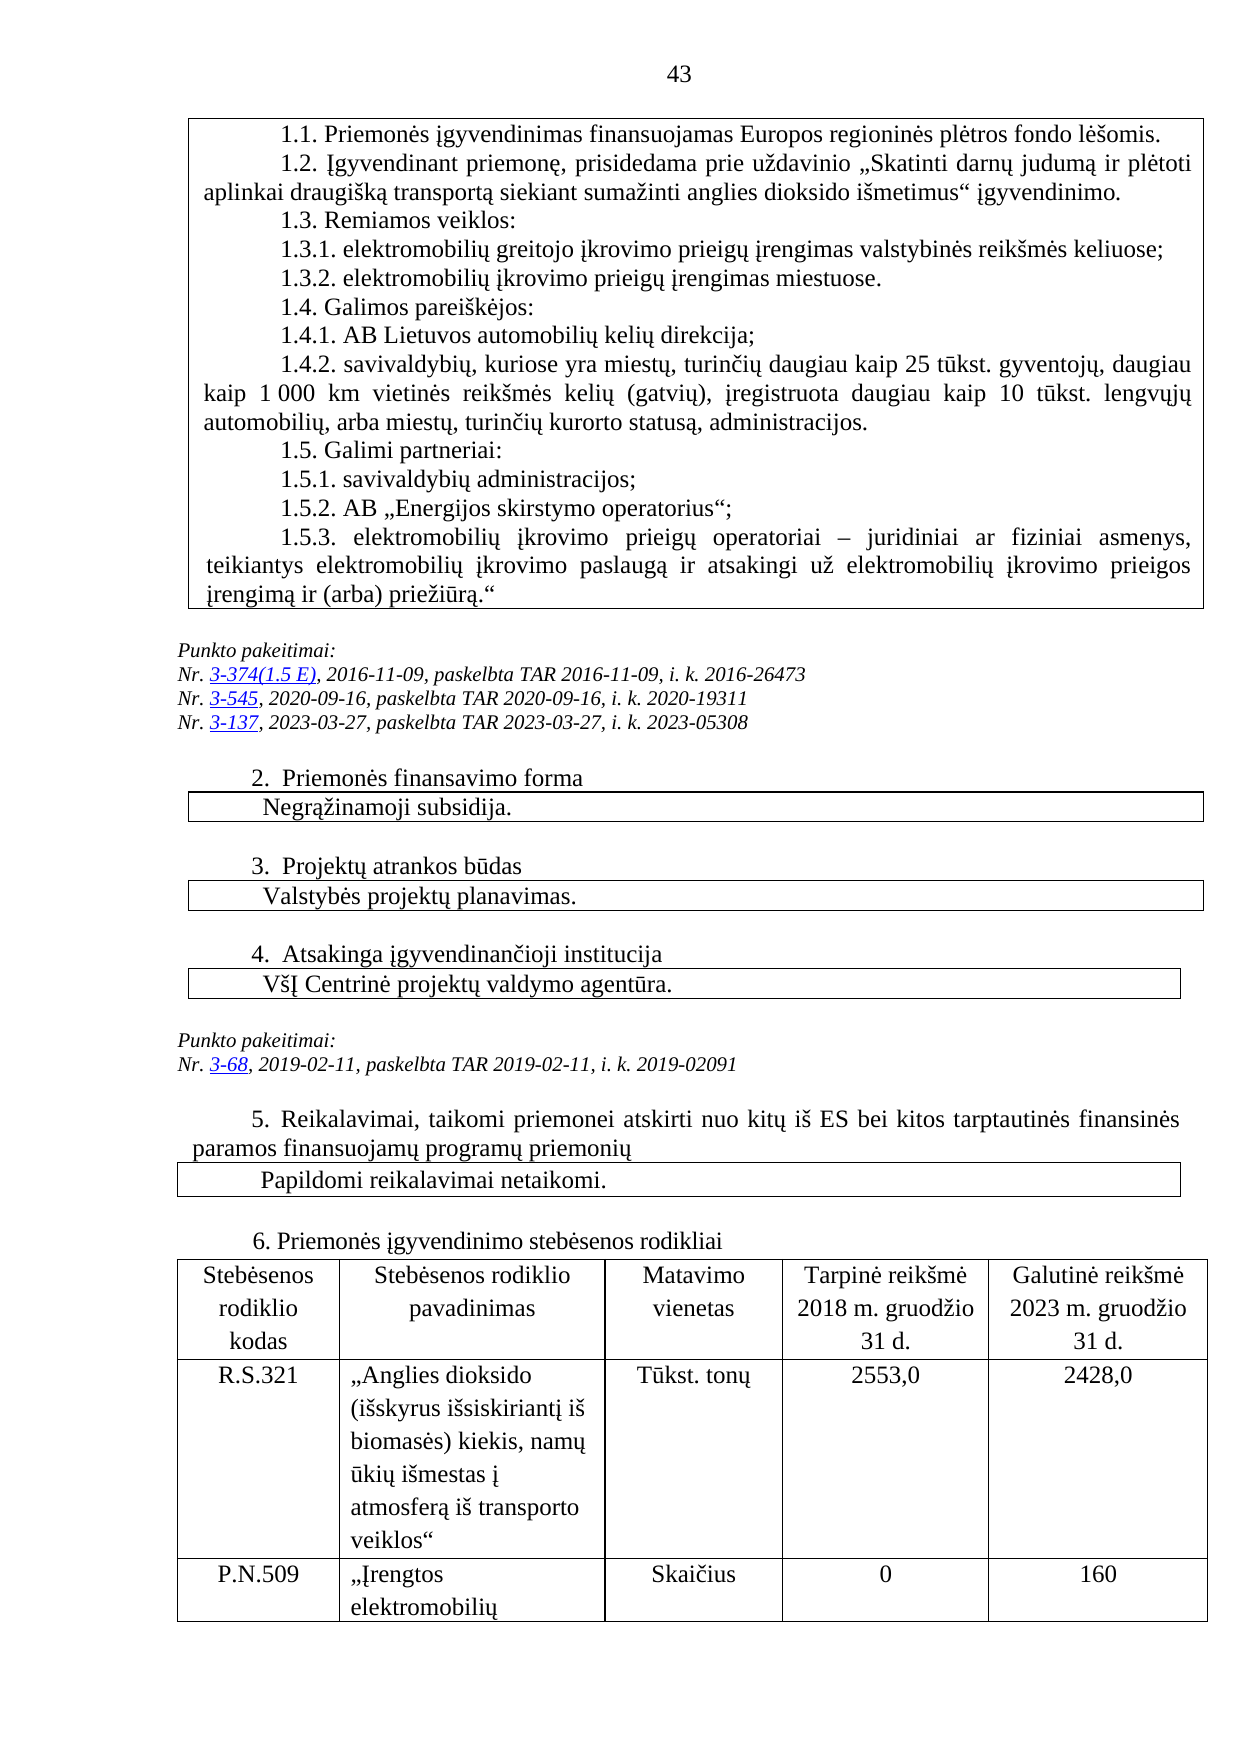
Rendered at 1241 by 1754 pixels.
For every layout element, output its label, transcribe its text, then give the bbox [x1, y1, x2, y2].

text 5. Reikalavimai, taikomi priemonei atskirti nuo kitų iš ES bei kitos tarptautinės finansinės paramos finansuojamų programų priemonių [192, 1104, 1181, 1162]
table_header Tarpinė reikšmė 2018 m. gruodžio 31 d. [783, 1260, 988, 1359]
text 3. Projektų atrankos būdas [251, 851, 1181, 880]
table_header Galutinė reikšmė 2023 m. gruodžio 31 d. [989, 1260, 1207, 1359]
text Nr. 3-137, 2023-03-27, paskelbta TAR 2023-03-27, i. k. 2023-05308 [177, 710, 1181, 734]
table_cell 160 [989, 1559, 1207, 1621]
table_cell P.N.509 [178, 1559, 339, 1621]
text 4. Atsakinga įgyvendinančioji institucija [251, 939, 1181, 968]
table_cell Tūkst. tonų [606, 1360, 782, 1558]
table_cell 1.4. Galimos pareiškėjos: 1.4.1. AB Lietuvos automobilių kelių direkcija; 1.4.2. savivaldybių, kuriose yra miestų, turinčių daugiau kaip 25 tūkst. gyventojų, daugiau kaip 1 000 km vietinės reikšmės kelių (gatvių), įregistruota daugiau kaip 10 tūkst. lengvųjų automobilių, arba miestų, turinčių kurorto statusą, administracijos. [189, 292, 1203, 435]
text 2. Priemonės finansavimo forma [251, 763, 1181, 791]
text Nr. 3-545, 2020-09-16, paskelbta TAR 2020-09-16, i. k. 2020-19311 [177, 686, 1181, 710]
table_header Stebėsenos rodiklio pavadinimas [340, 1260, 604, 1359]
table_header VšĮ Centrinė projektų valdymo agentūra. [189, 969, 1180, 998]
table_cell 1.3. Remiamos veiklos: 1.3.1. elektromobilių greitojo įkrovimo prieigų įrengimas valstybinės reikšmės keliuose; 1.3.2. elektromobilių įkrovimo prieigų įrengimas miestuose. [189, 205, 1203, 292]
text Nr. 3-374(1.5 E), 2016-11-09, paskelbta TAR 2016-11-09, i. k. 2016-26473 [177, 662, 1181, 686]
table_header Stebėsenos rodiklio kodas [178, 1260, 339, 1359]
text Nr. 3-68, 2019-02-11, paskelbta TAR 2019-02-11, i. k. 2019-02091 [177, 1052, 1181, 1076]
table_cell „Anglies dioksido (išskyrus išsiskiriantį iš biomasės) kiekis, namų ūkių išmestas į atmosferą iš transporto veiklos“ [340, 1360, 604, 1558]
table_header 1.1. Priemonės įgyvendinimas finansuojamas Europos regioninės plėtros fondo lėšomis. [189, 119, 1203, 148]
table_cell 1.2. Įgyvendinant priemonę, prisidedama prie uždavinio „Skatinti darnų judumą ir plėtoti aplinkai draugišką transportą siekiant sumažinti anglies dioksido išmetimus“ įgyvendinimo. [189, 148, 1203, 205]
table_cell 2428,0 [989, 1360, 1207, 1558]
table_cell 1.5. Galimi partneriai: 1.5.1. savivaldybių administracijos; 1.5.2. AB „Energijos skirstymo operatorius“; 1.5.3. elektromobilių įkrovimo prieigų operatoriai – juridiniai ar fiziniai asmenys, teikiantys elektromobilių įkrovimo paslaugą ir atsakingi už elektromobilių įkrovimo prieigos įrengimą ir (arba) priežiūrą.“ [189, 435, 1203, 608]
table_header Matavimo vienetas [606, 1260, 782, 1359]
table_cell R.S.321 [178, 1360, 339, 1558]
text 6. Priemonės įgyvendinimo stebėsenos rodikliai [252, 1226, 1181, 1254]
text Punkto pakeitimai: [177, 1028, 1181, 1052]
table_cell Skaičius [606, 1559, 782, 1621]
table_header Valstybės projektų planavimas. [189, 881, 1203, 909]
table_header Negrąžinamoji subsidija. [189, 793, 1203, 821]
table_cell „Įrengtos elektromobilių [340, 1559, 604, 1621]
text Punkto pakeitimai: [177, 638, 1181, 662]
table_cell 0 [783, 1559, 988, 1621]
text Papildomi reikalavimai netaikomi. [178, 1163, 1180, 1196]
table_cell 2553,0 [783, 1360, 988, 1558]
